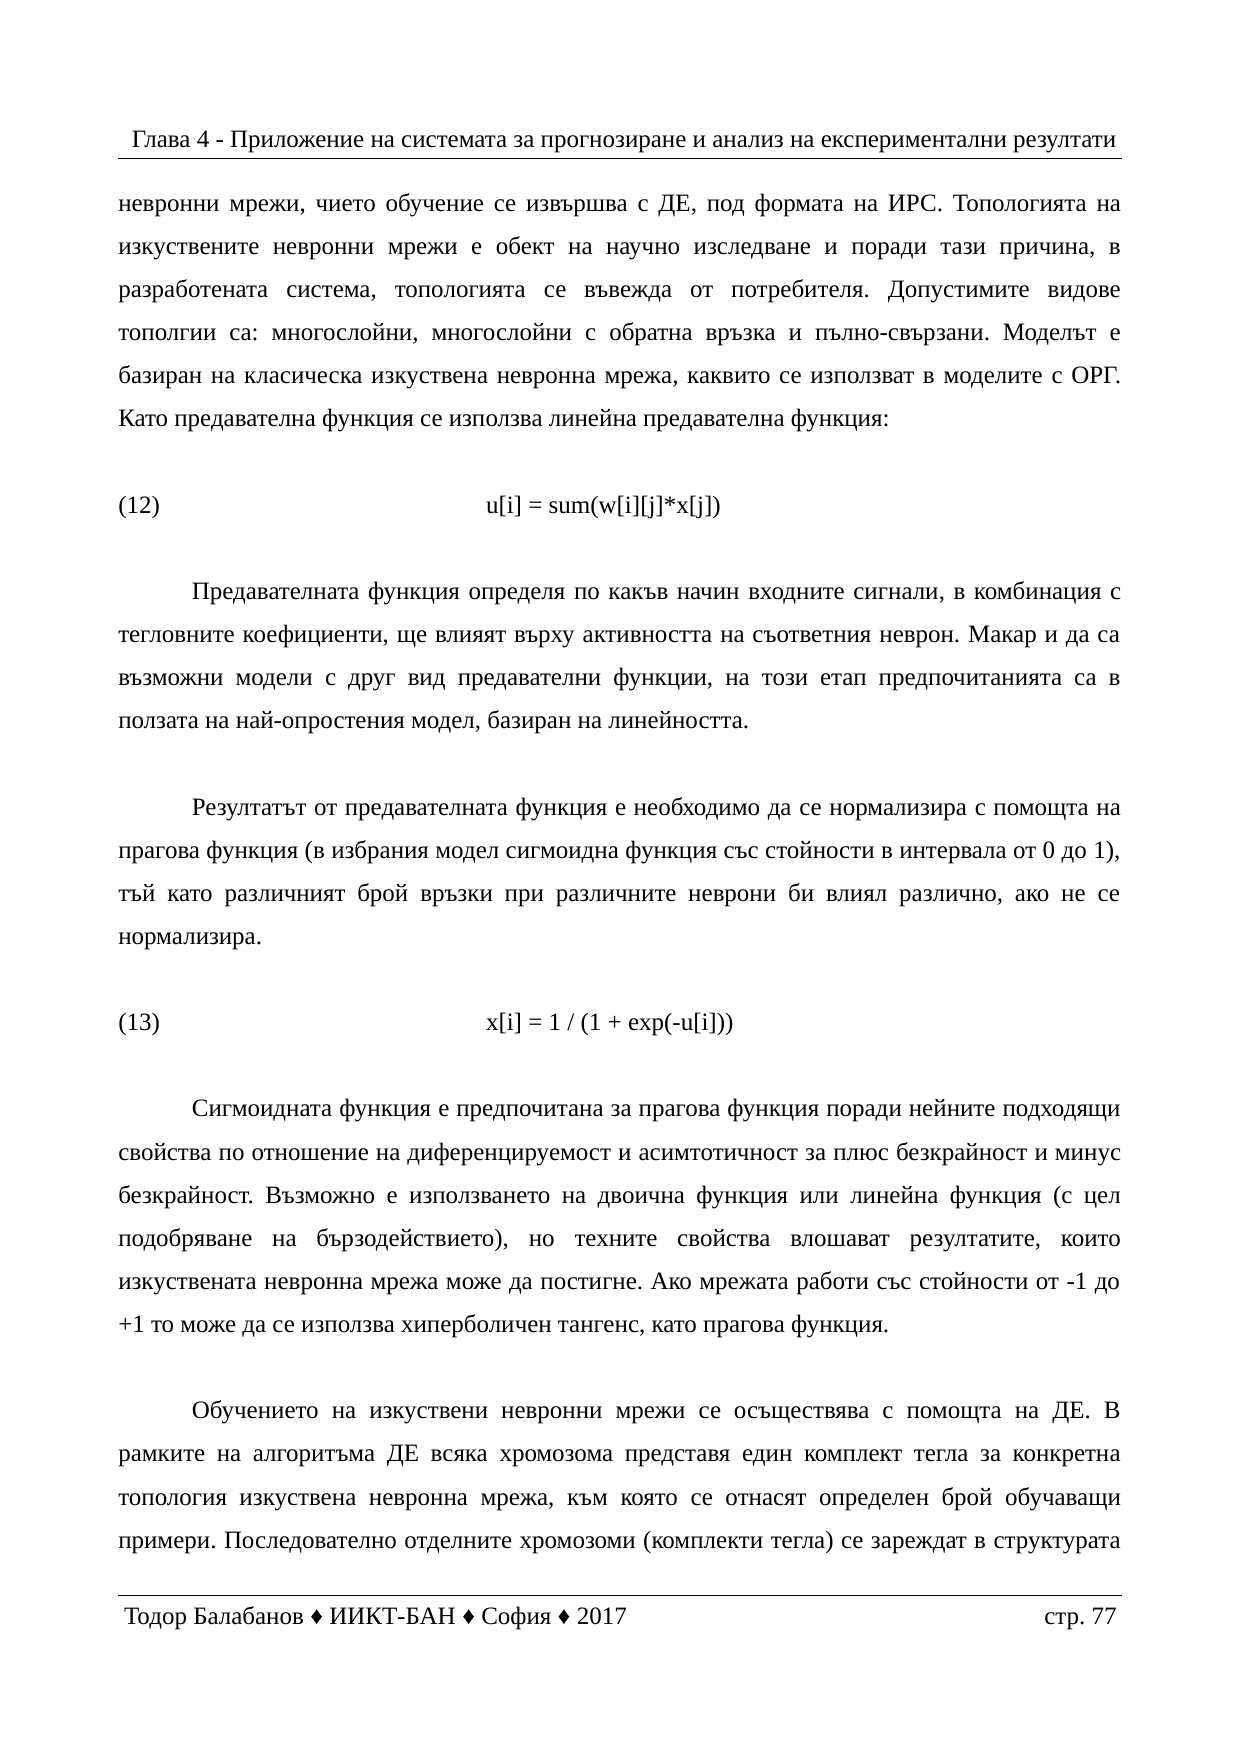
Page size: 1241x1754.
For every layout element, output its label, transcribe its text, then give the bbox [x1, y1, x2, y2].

text Обучението на изкуствени невронни мрежи се осъществява с помощта на ДЕ. В рамките на алгоритъма ДЕ всяка хромозома представя един комплект тегла за конкретна топология изкуствена невронна мрежа, към която се отнасят определен брой обучаващи примери. Последователно отделните хромозоми (комплекти тегла) се зареждат в структурата [118, 1395, 1122, 1553]
text невронни мрежи, чието обучение се извършва с ДЕ, под формата на ИРС. Топологията на изкуствените невронни мрежи е обект на научно изследване и поради тази причина, в разработената система, топологията се въвежда от потребителя. Допустимите видове тополгии са: многослойни, многослойни с обратна връзка и пълно-свързани. Моделът е базиран на класическа изкуствена невронна мрежа, каквито се използват в моделите с ОРГ. Като предавателна функция се използва линейна предавателна функция: [118, 188, 1122, 432]
text Сигмоидната функция е предпочитана за прагова функция поради нейните подходящи свойства по отношение на диференцируемост и асимтотичност за плюс безкрайност и минус безкрайност. Възможно е използването на двоична функция или линейна функция (с цел подобряване на бързодействието), но техните свойства влошават резултатите, които изкуствената невронна мрежа може да постигне. Ако мрежата работи със стойности от -1 до +1 то може да се използва хиперболичен тангенс, като прагова функция. [118, 1093, 1122, 1338]
text (13) x[i] = 1 / (1 + exp(-u[i])) [118, 1007, 1122, 1036]
text (12) u[i] = sum(w[i][j]*x[j]) [118, 490, 1122, 518]
text Резултатът от предавателната функция е необходимо да се нормализира с помощта на прагова функция (в избрания модел сигмоидна функция със стойности в интервала от 0 до 1), тъй като различният брой връзки при различните неврони би влиял различно, ако не се нормализира. [118, 792, 1122, 950]
text Предавателната функция определя по какъв начин входните сигнали, в комбинация с тегловните коефициенти, ще влияят върху активността на съответния неврон. Макар и да са възможни модели с друг вид предавателни функции, на този етап предпочитанията са в ползата на най-опростения модел, базиран на линейността. [118, 576, 1122, 734]
